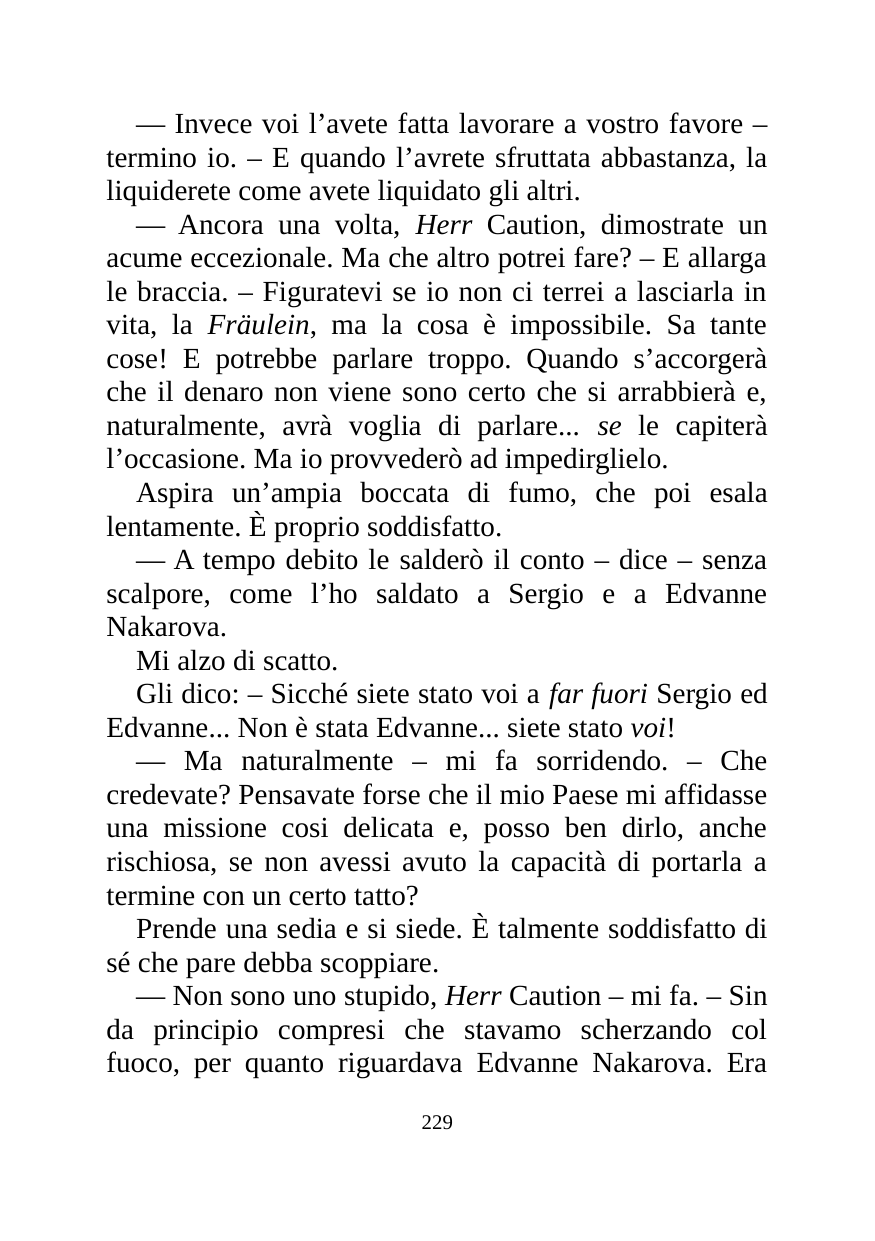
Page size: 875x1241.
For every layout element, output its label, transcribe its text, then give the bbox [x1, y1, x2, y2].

text Gli dico: – Sicché siete stato voi a far fuori Sergio ed Edvanne... Non è stata Edvanne... siete stato voi! [106, 676, 768, 743]
text Prende una sedia e si siede. È talmente soddisfatto di sé che pare debba scoppiare. [106, 911, 768, 978]
text — Ma naturalmente – mi fa sorridendo. – Che credevate? Pensavate forse che il mio Paese mi affidasse una missione cosi delicata e, posso ben dirlo, anche rischiosa, se non avessi avuto la capacità di portarla a termine con un certo tatto? [106, 743, 768, 911]
text Mi alzo di scatto. [106, 643, 768, 676]
text — Ancora una volta, Herr Caution, dimostrate un acume eccezionale. Ma che altro potrei fare? – E allarga le braccia. – Figuratevi se io non ci terrei a lasciarla in vita, la Fräulein, ma la cosa è impossibile. Sa tante cose! E potrebbe parlare troppo. Quando s’accorgerà che il denaro non viene sono certo che si arrabbierà e, naturalmente, avrà voglia di parlare... se le capiterà l’occasione. Ma io provvederò ad impedirglielo. [106, 207, 768, 475]
text — Non sono uno stupido, Herr Caution – mi fa. – Sin da principio compresi che stavamo scherzando col fuoco, per quanto riguardava Edvanne Nakarova. Era [106, 978, 768, 1079]
text Aspira un’ampia boccata di fumo, che poi esala lentamente. È proprio soddisfatto. [106, 475, 768, 542]
text — Invece voi l’avete fatta lavorare a vostro favore – termino io. – E quando l’avrete sfruttata abbastanza, la liquiderete come avete liquidato gli altri. [106, 106, 768, 207]
text — A tempo debito le salderò il conto – dice – senza scalpore, come l’ho saldato a Sergio e a Edvanne Nakarova. [106, 542, 768, 643]
